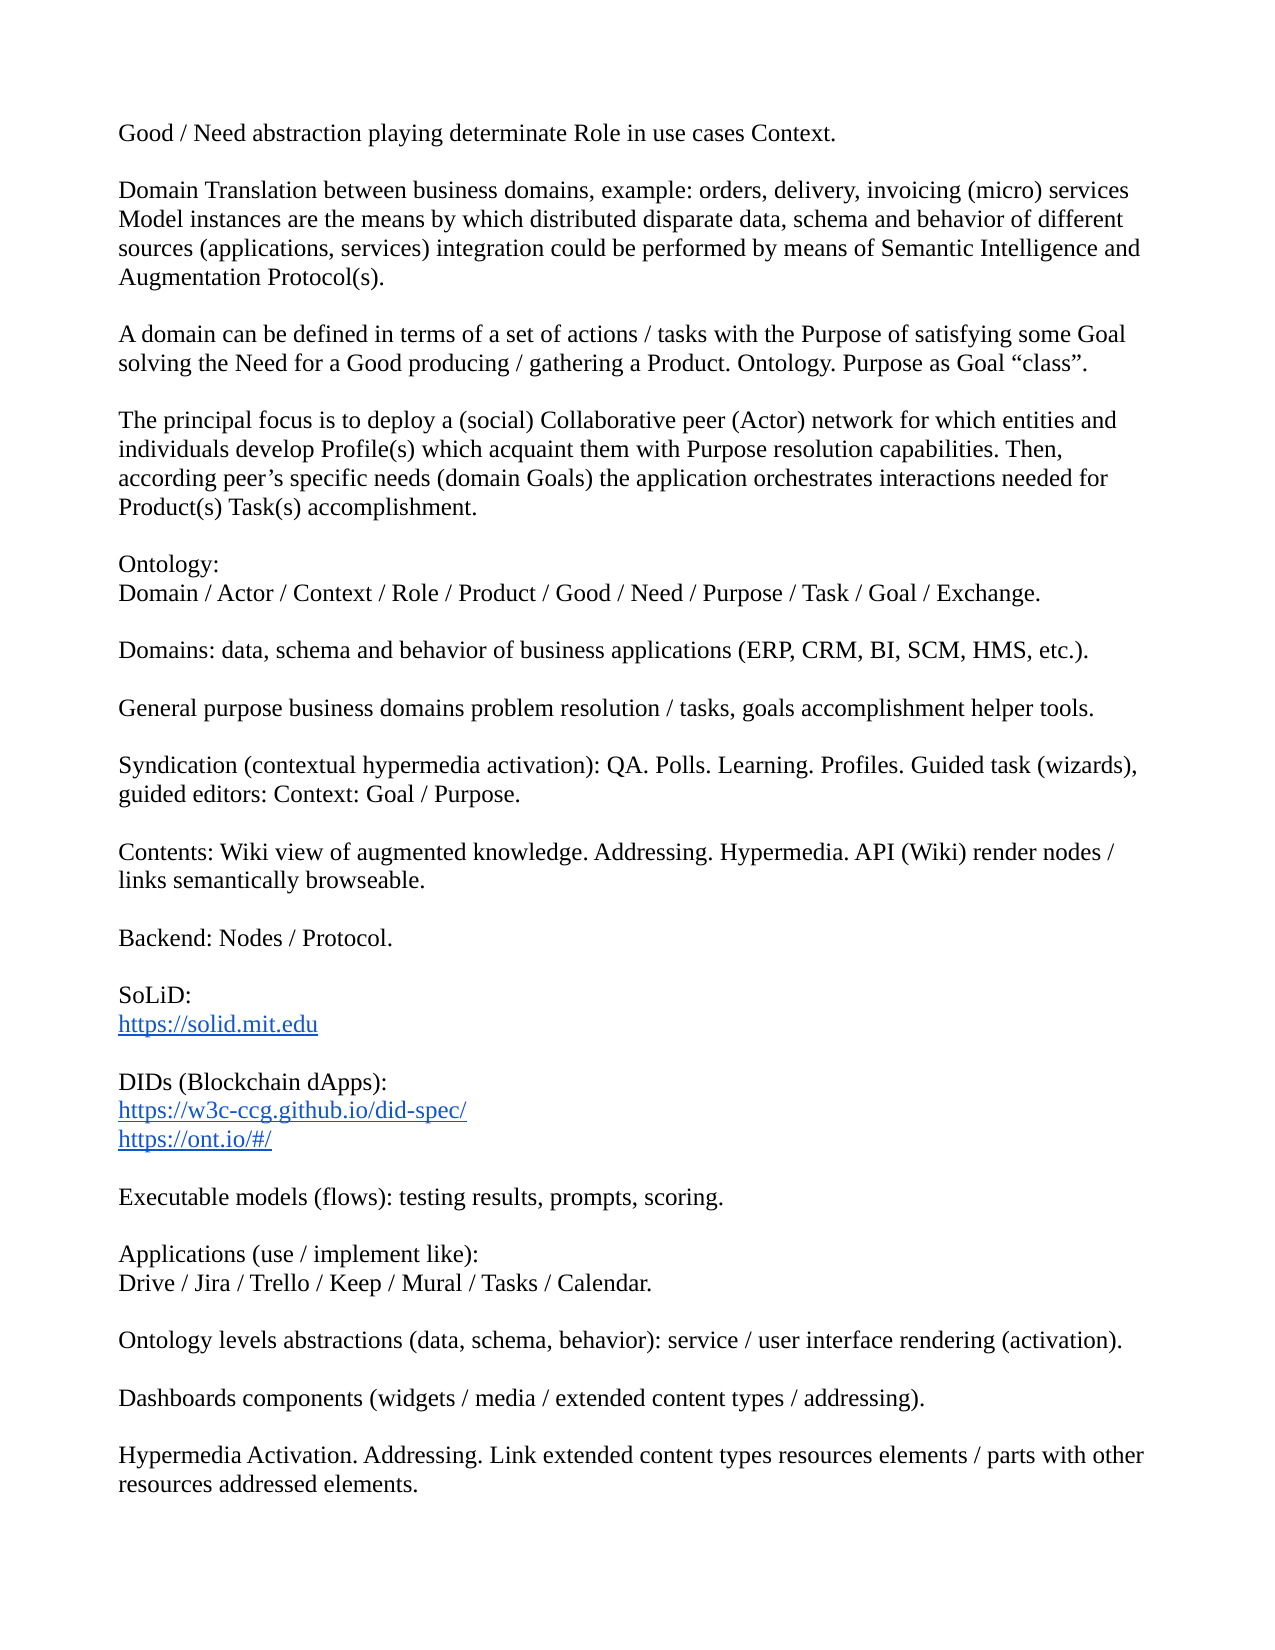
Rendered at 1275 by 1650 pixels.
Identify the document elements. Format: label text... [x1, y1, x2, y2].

text Good / Need abstraction playing determinate Role in use cases Context. Domain Translation between business domains, example: orders, delivery, invoicing (micro) services Model instances are the means by which distributed disparate data, schema and behavior of different sources (applications, services) integration could be performed by means of Semantic Intelligence and Augmentation Protocol(s). A domain can be defined in terms of a set of actions / tasks with the Purpose of satisfying some Goal solving the Need for a Good producing / gathering a Product. Ontology. Purpose as Goal “class”. [118, 118, 1157, 377]
text Contents: Wiki view of augmented knowledge. Addressing. Hypermedia. API (Wiki) render nodes / links semantically browseable. [118, 837, 1157, 894]
text Drive / Jira / Trello / Keep / Mural / Tasks / Calendar. Ontology levels abstractions (data, schema, behavior): service / user interface rendering (activation). Dashboards components (widgets / media / extended content types / addressing). Hypermedia Activation. Addressing. Link extended content types resources elements / parts with other resources addressed elements. [118, 1268, 1157, 1498]
text The principal focus is to deploy a (social) Collaborative peer (Actor) network for which entities and individuals develop Profile(s) which acquaint them with Purpose resolution capabilities. Then, according peer’s specific needs (domain Goals) the application orchestrates interactions needed for Product(s) Task(s) accomplishment. [118, 406, 1157, 521]
text Syndication (contextual hypermedia activation): QA. Polls. Learning. Profiles. Guided task (wizards), guided editors: Context: Goal / Purpose. [118, 751, 1157, 808]
text Ontology: [118, 549, 1157, 578]
text Backend: Nodes / Protocol. SoLiD: [118, 923, 1157, 1009]
text Domains: data, schema and behavior of business applications (ERP, CRM, BI, SCM, HMS, etc.). [118, 636, 1157, 664]
text https://w3c-ccg.github.io/did-spec/ [118, 1096, 1157, 1124]
text https://ont.io/#/ [118, 1124, 1157, 1153]
text Executable models (flows): testing results, prompts, scoring. [118, 1182, 1157, 1211]
text Applications (use / implement like): [118, 1211, 1157, 1268]
text General purpose business domains problem resolution / tasks, goals accomplishment helper tools. [118, 693, 1157, 722]
text DIDs (Blockchain dApps): [118, 1067, 1157, 1096]
text https://solid.mit.edu [118, 1009, 1157, 1038]
text Domain / Actor / Context / Role / Product / Good / Need / Purpose / Task / Goal / Exchange. [118, 578, 1157, 607]
